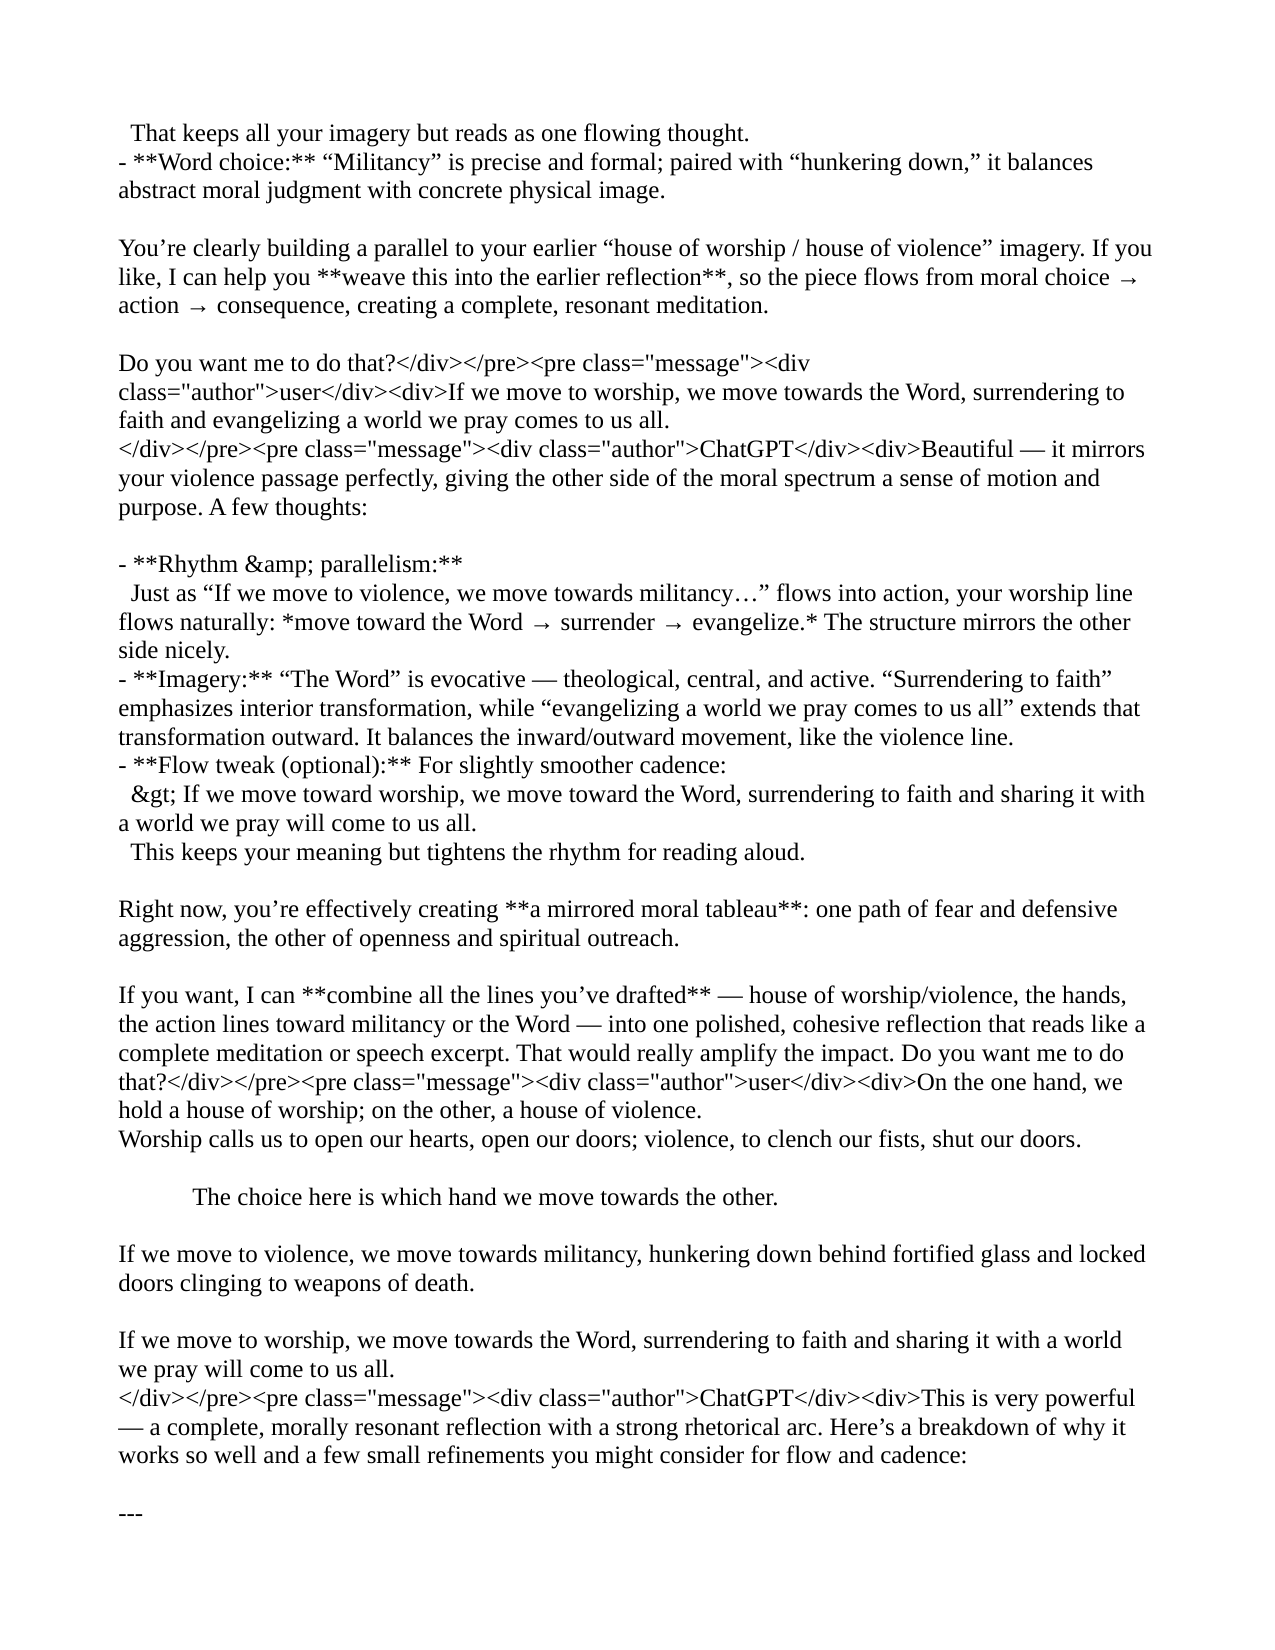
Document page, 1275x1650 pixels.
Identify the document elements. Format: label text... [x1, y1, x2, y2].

text If we move to violence, we move towards militancy, hunkering down behind fortified glass and locked doors clinging to weapons of death. [118, 1239, 1157, 1297]
text That keeps all your imagery but reads as one flowing thought. [118, 118, 1157, 147]
text - **Word choice:** “Militancy” is precise and formal; paired with “hunkering down,” it balances abstract moral judgment with concrete physical image. [118, 147, 1157, 204]
text Just as “If we move to violence, we move towards militancy…” flows into action, your worship line flows naturally: *move toward the Word → surrender → evangelize.* The structure mirrors the other side nicely. [118, 578, 1157, 664]
text - **Rhythm &amp; parallelism:** [118, 549, 1157, 578]
text This keeps your meaning but tightens the rhythm for reading aloud. [118, 837, 1157, 866]
text --- [118, 1498, 1157, 1527]
text </div></pre><pre class="message"><div class="author">ChatGPT</div><div>Beautiful — it mirrors your violence passage perfectly, giving the other side of the moral spectrum a sense of motion and purpose. A few thoughts: [118, 434, 1157, 521]
text If you want, I can **combine all the lines you’ve drafted** — house of worship/violence, the hands, the action lines toward militancy or the Word — into one polished, cohesive reflection that reads like a complete meditation or speech excerpt. That would really amplify the impact. Do you want me to do that?</div></pre><pre class="message"><div class="author">user</div><div>On the one hand, we hold a house of worship; on the other, a house of violence. [118, 981, 1157, 1124]
text Right now, you’re effectively creating **a mirrored moral tableau**: one path of fear and defensive aggression, the other of openness and spiritual outreach. [118, 894, 1157, 952]
text - **Imagery:** “The Word” is evocative — theological, central, and active. “Surrendering to faith” emphasizes interior transformation, while “evangelizing a world we pray comes to us all” extends that transformation outward. It balances the inward/outward movement, like the violence line. [118, 664, 1157, 751]
text The choice here is which hand we move towards the other. [118, 1182, 1157, 1211]
text &gt; If we move toward worship, we move toward the Word, surrendering to faith and sharing it with a world we pray will come to us all. [118, 779, 1157, 837]
text - **Flow tweak (optional):** For slightly smoother cadence: [118, 751, 1157, 779]
text You’re clearly building a parallel to your earlier “house of worship / house of violence” imagery. If you like, I can help you **weave this into the earlier reflection**, so the piece flows from moral choice → action → consequence, creating a complete, resonant meditation. [118, 233, 1157, 319]
text </div></pre><pre class="message"><div class="author">ChatGPT</div><div>This is very powerful — a complete, morally resonant reflection with a strong rhetorical arc. Here’s a breakdown of why it works so well and a few small refinements you might consider for flow and cadence: [118, 1383, 1157, 1469]
text Worship calls us to open our hearts, open our doors; violence, to clench our fists, shut our doors. [118, 1124, 1157, 1153]
text Do you want me to do that?</div></pre><pre class="message"><div class="author">user</div><div>If we move to worship, we move towards the Word, surrendering to faith and evangelizing a world we pray comes to us all. [118, 348, 1157, 434]
text If we move to worship, we move towards the Word, surrendering to faith and sharing it with a world we pray will come to us all. [118, 1326, 1157, 1383]
